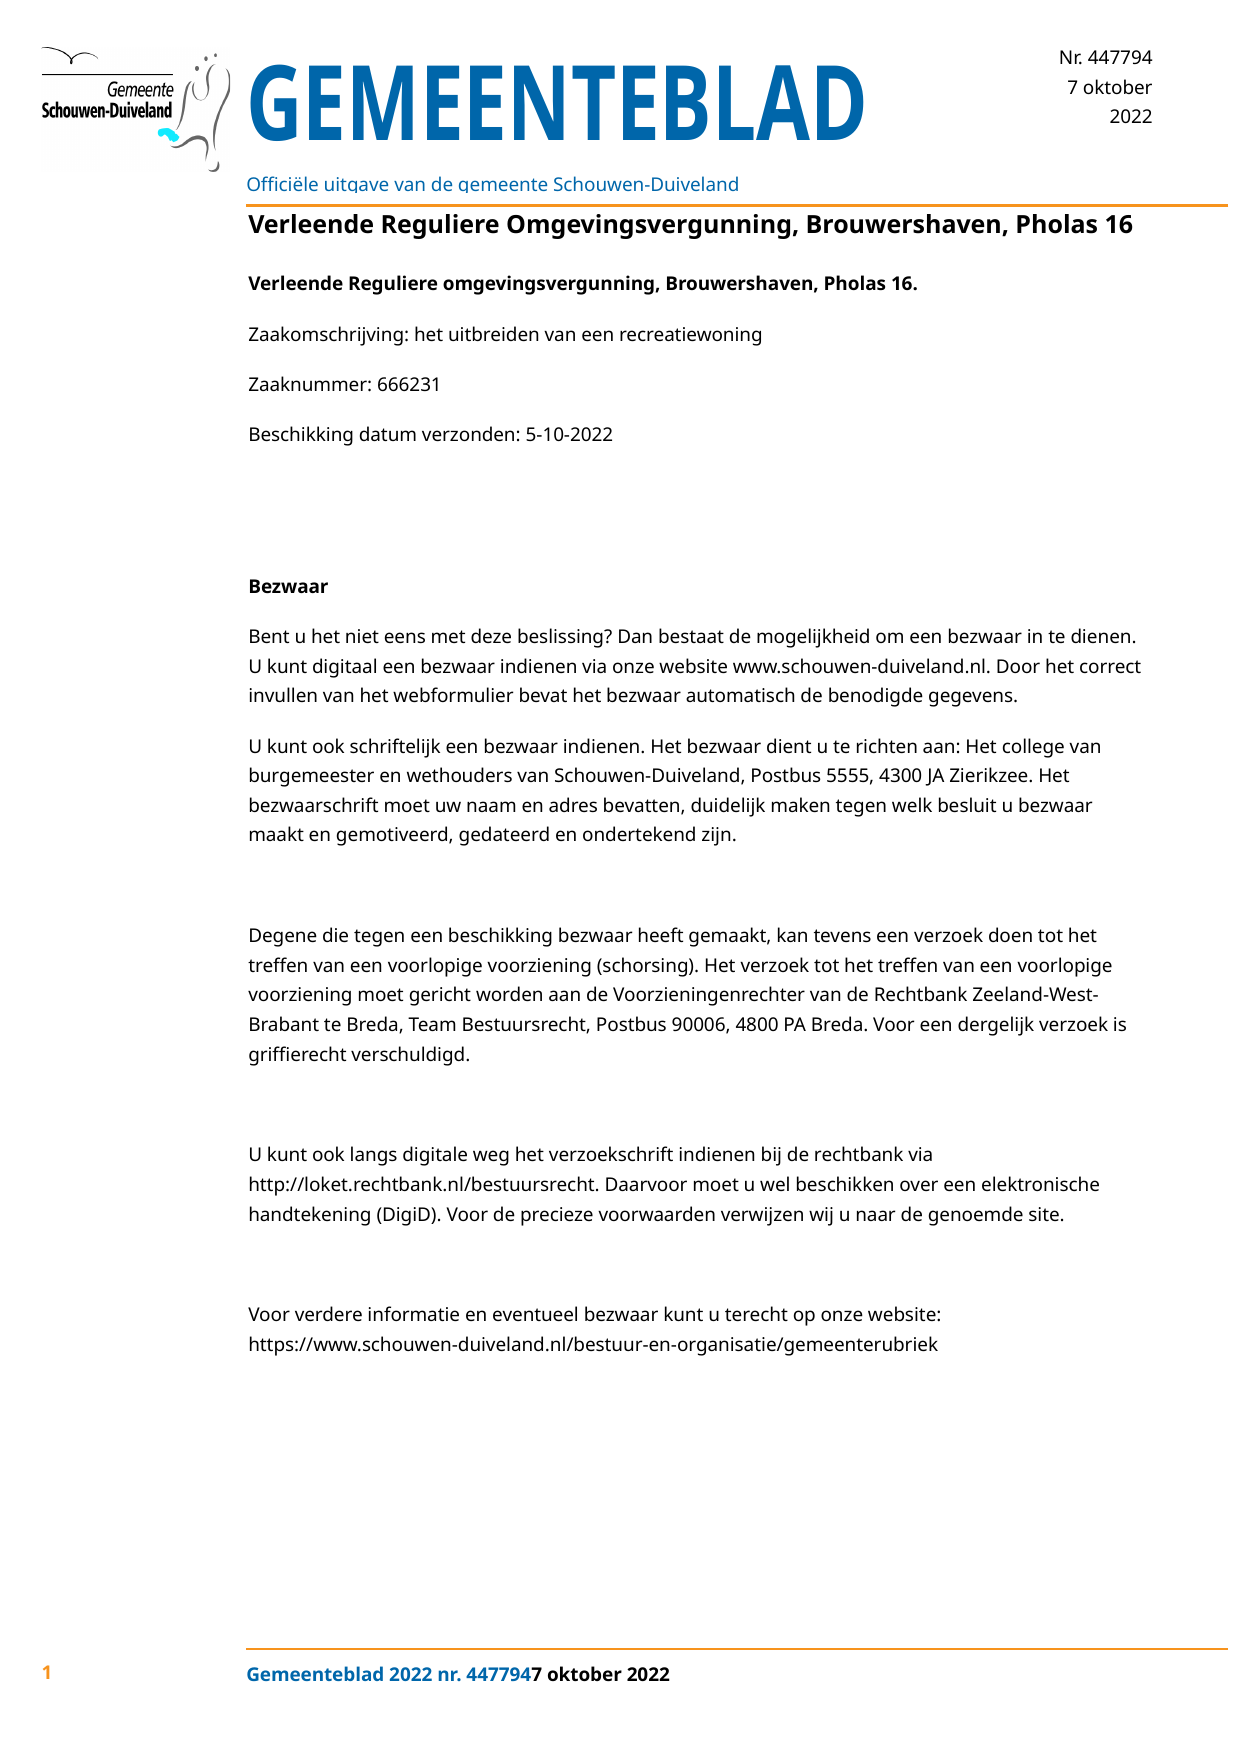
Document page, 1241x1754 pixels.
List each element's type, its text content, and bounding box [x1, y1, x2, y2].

text Bent u het niet eens met deze beslissing? Dan bestaat de mogelijkheid om een bezwaar in te dienen. U kunt digitaal een bezwaar indienen via onze website www.schouwen-duiveland.nl. Door het correct invullen van het webformulier bevat het bezwaar automatisch de benodigde gegevens. [248, 623, 1152, 708]
text U kunt ook langs digitale weg het verzoekschrift indienen bij de rechtbank via http://loket.rechtbank.nl/bestuursrecht. Daarvoor moet u wel beschikken over een elektronische handtekening (DigiD). Voor de precieze voorwaarden verwijzen wij u naar de genoemde site. [248, 1142, 1152, 1226]
text Voor verdere informatie en eventueel bezwaar kunt u terecht op onze website: https://www.schouwen-duiveland.nl/bestuur-en-organisatie/gemeenterubriek [248, 1302, 1152, 1357]
text Verleende Reguliere omgevingsvergunning, Brouwershaven, Pholas 16. [248, 270, 1152, 296]
text Degene die tegen een beschikking bezwaar heeft gemaakt, kan tevens een verzoek doen tot het treffen van een voorlopige voorziening (schorsing). Het verzoek tot het treffen van een voorlopige voorziening moet gericht worden aan de Voorzieningenrechter van de Rechtbank Zeeland-West-Brabant te Breda, Team Bestuursrecht, Postbus 90006, 4800 PA Breda. Voor een dergelijk verzoek is griffierecht verschuldigd. [248, 922, 1152, 1066]
text Verleende Reguliere Omgevingsvergunning, Brouwershaven, Pholas 16 [248, 207, 1152, 241]
text Zaakomschrijving: het uitbreiden van een recreatiewoning [248, 321, 1152, 346]
text Bezwaar [248, 573, 1152, 598]
text Zaaknummer: 666231 [248, 371, 1152, 397]
text U kunt ook schriftelijk een bezwaar indienen. Het bezwaar dient u te richten aan: Het college van burgemeester en wethouders van Schouwen-Duiveland, Postbus 5555, 4300 JA Zierikzee. Het bezwaarschrift moet uw naam en adres bevatten, duidelijk maken tegen welk besluit u bezwaar maakt en gemotiveerd, gedateerd en ondertekend zijn. [248, 733, 1152, 847]
text Beschikking datum verzonden: 5-10-2022 [248, 422, 1152, 447]
picture [41, 47, 231, 172]
